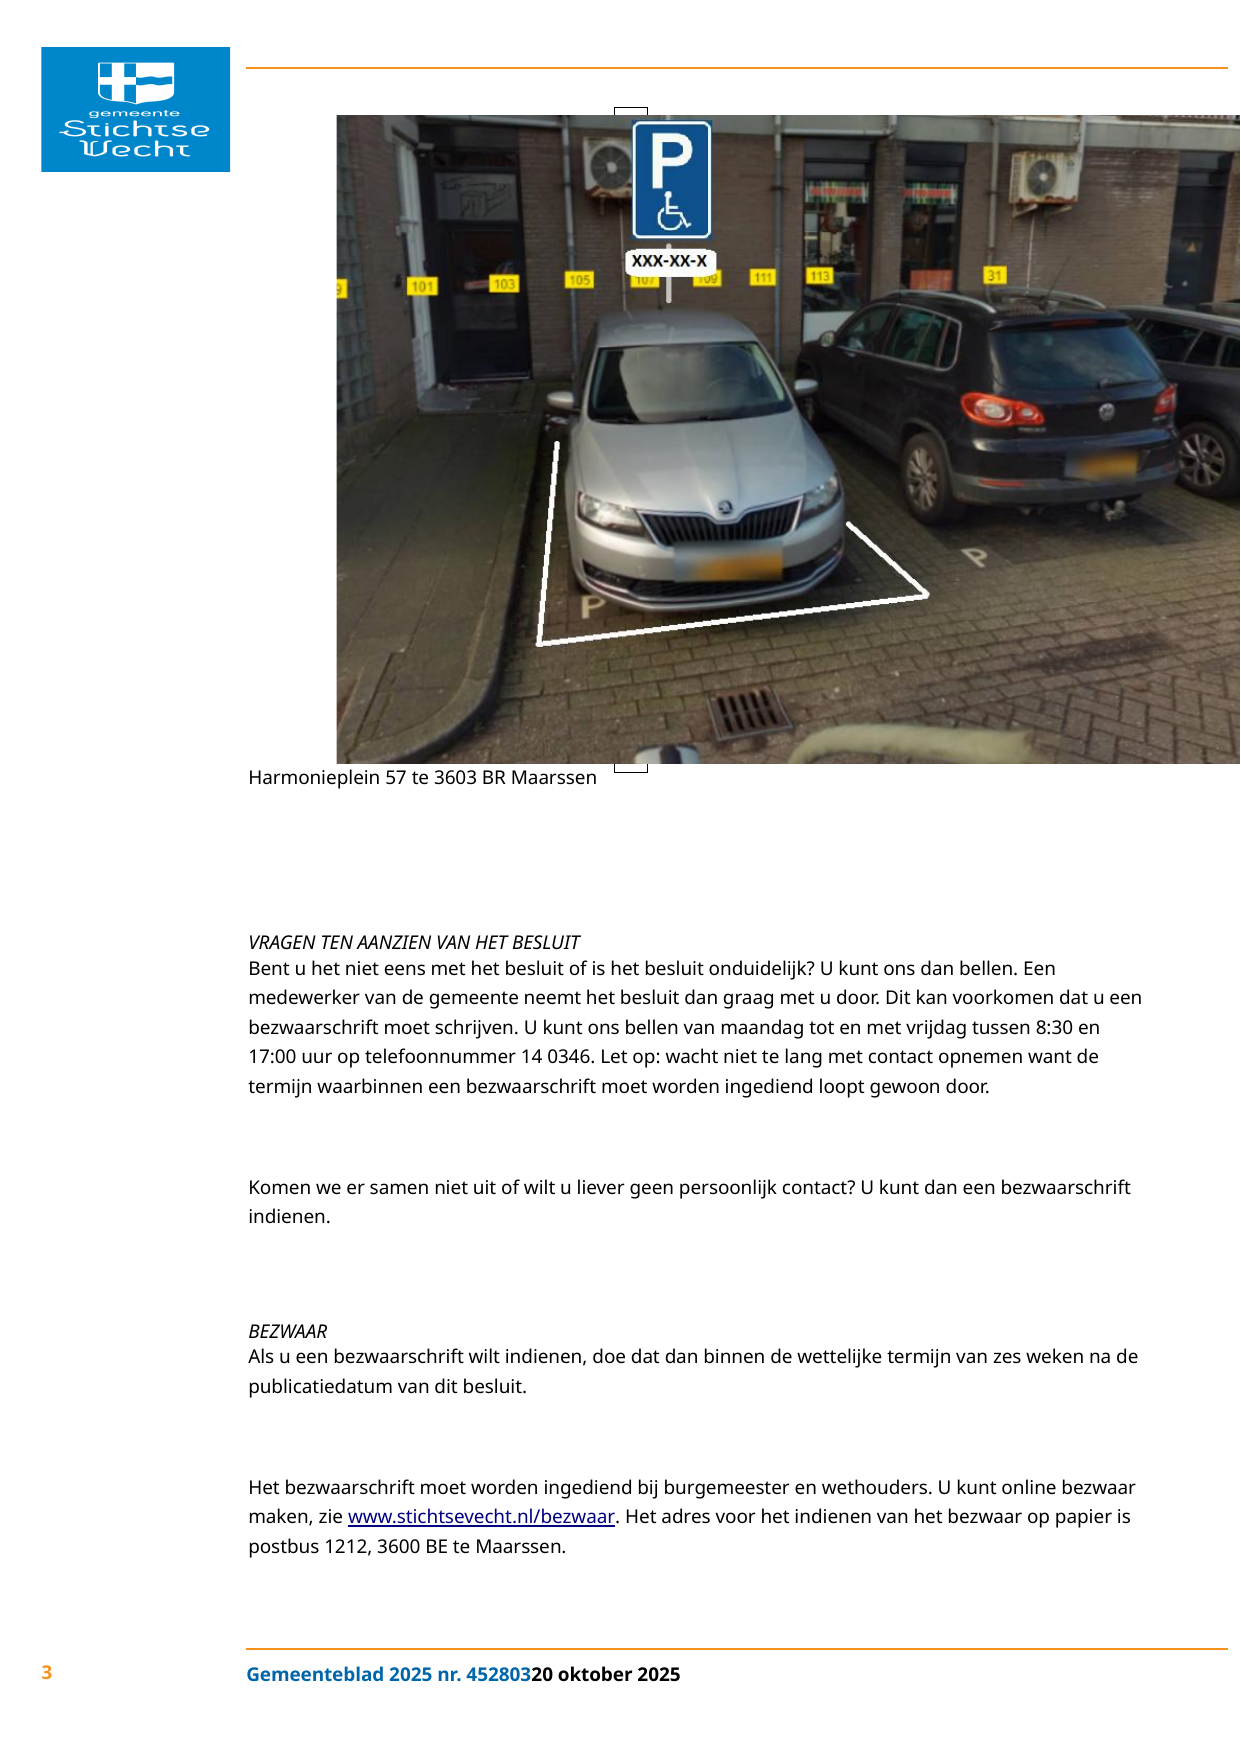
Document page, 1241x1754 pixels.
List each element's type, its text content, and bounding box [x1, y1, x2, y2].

picture [137, 63, 174, 103]
text Bent u het niet eens met het besluit of is het besluit onduidelijk? U kunt ons dan bellen. Een medewerker van de gemeente neemt het besluit dan graag met u door. Dit kan voorkomen dat u een bezwaarschrift moet schrijven. U kunt ons bellen van maandag tot en met vrijdag tussen 8:30 en 17:00 uur op telefoonnummer 14 0346. Let op: wacht niet te lang met contact opnemen want de termijn waarbinnen een bezwaarschrift moet worden ingediend loopt gewoon door. [248, 955, 1152, 1099]
text Als u een bezwaarschrift wilt indienen, doe dat dan binnen de wettelijke termijn van zes weken na de publicatiedatum van dit besluit. [248, 1343, 1152, 1399]
picture [99, 63, 135, 101]
text VRAGEN TEN AANZIEN VAN HET BESLUIT [248, 929, 1152, 955]
text BEZWAAR [248, 1318, 1152, 1343]
text Harmonieplein 57 te 3603 BR Maarssen [248, 95, 1152, 790]
text Het bezwaarschrift moet worden ingediend bij burgemeester en wethouders. U kunt online bezwaar maken, zie www.stichtsevecht.nl/bezwaar. Het adres voor het indienen van het bezwaar op papier is postbus 1212, 3600 BE te Maarssen. [248, 1474, 1152, 1559]
text Komen we er samen niet uit of wilt u liever geen persoonlijk contact? U kunt dan een bezwaarschrift indienen. [248, 1174, 1152, 1229]
picture [336, 115, 1240, 764]
